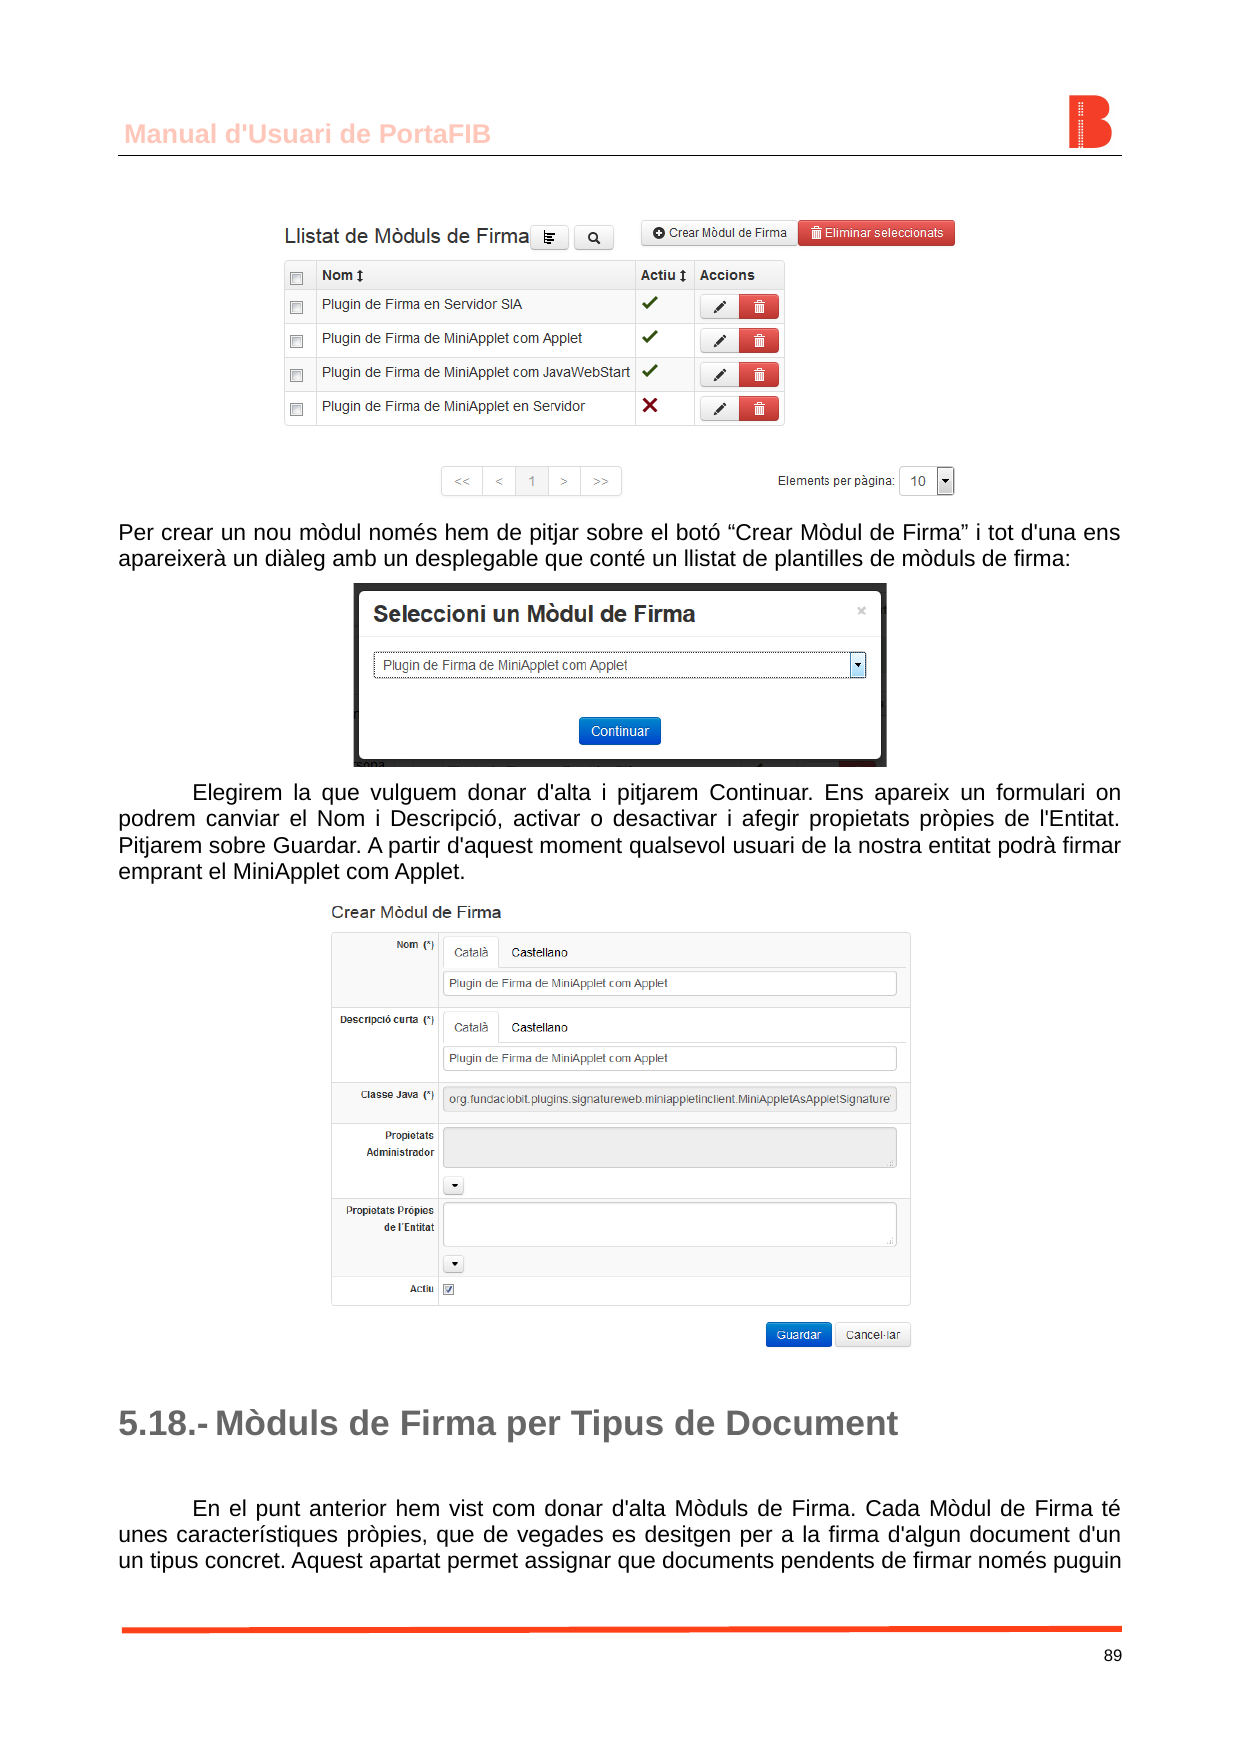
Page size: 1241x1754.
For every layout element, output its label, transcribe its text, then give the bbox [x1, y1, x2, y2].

subtitle Mòduls de Firma per Tipus de Document [118, 1403, 1122, 1443]
text Elegirem la que vulguem donar d'alta i pitjarem Continuar. Ens apareix un formulari on podrem canviar el Nom i Descripció, activar o desactivar i afegir propietats pròpies de l'Entitat. Pitjarem sobre Guardar. A partir d'aquest moment qualsevol usuari de la nostra entitat podrà firmar emprant el MiniApplet com Applet. [118, 779, 1122, 884]
picture [353, 583, 887, 767]
picture [277, 215, 963, 507]
text En el punt anterior hem vist com donar d'alta Mòduls de Firma. Cada Mòdul de Firma té unes característiques pròpies, que de vegades es desitgen per a la firma d'algun document d'un un tipus concret. Aquest apartat permet assignar que documents pendents de firmar només puguin [118, 1495, 1122, 1574]
text Per crear un nou mòdul només hem de pitjar sobre el botó “Crear Mòdul de Firma” i tot d'una ens apareixerà un diàleg amb un desplegable que conté un llistat de plantilles de mòduls de firma: [118, 519, 1122, 571]
picture [323, 896, 917, 1352]
picture [1063, 94, 1117, 150]
